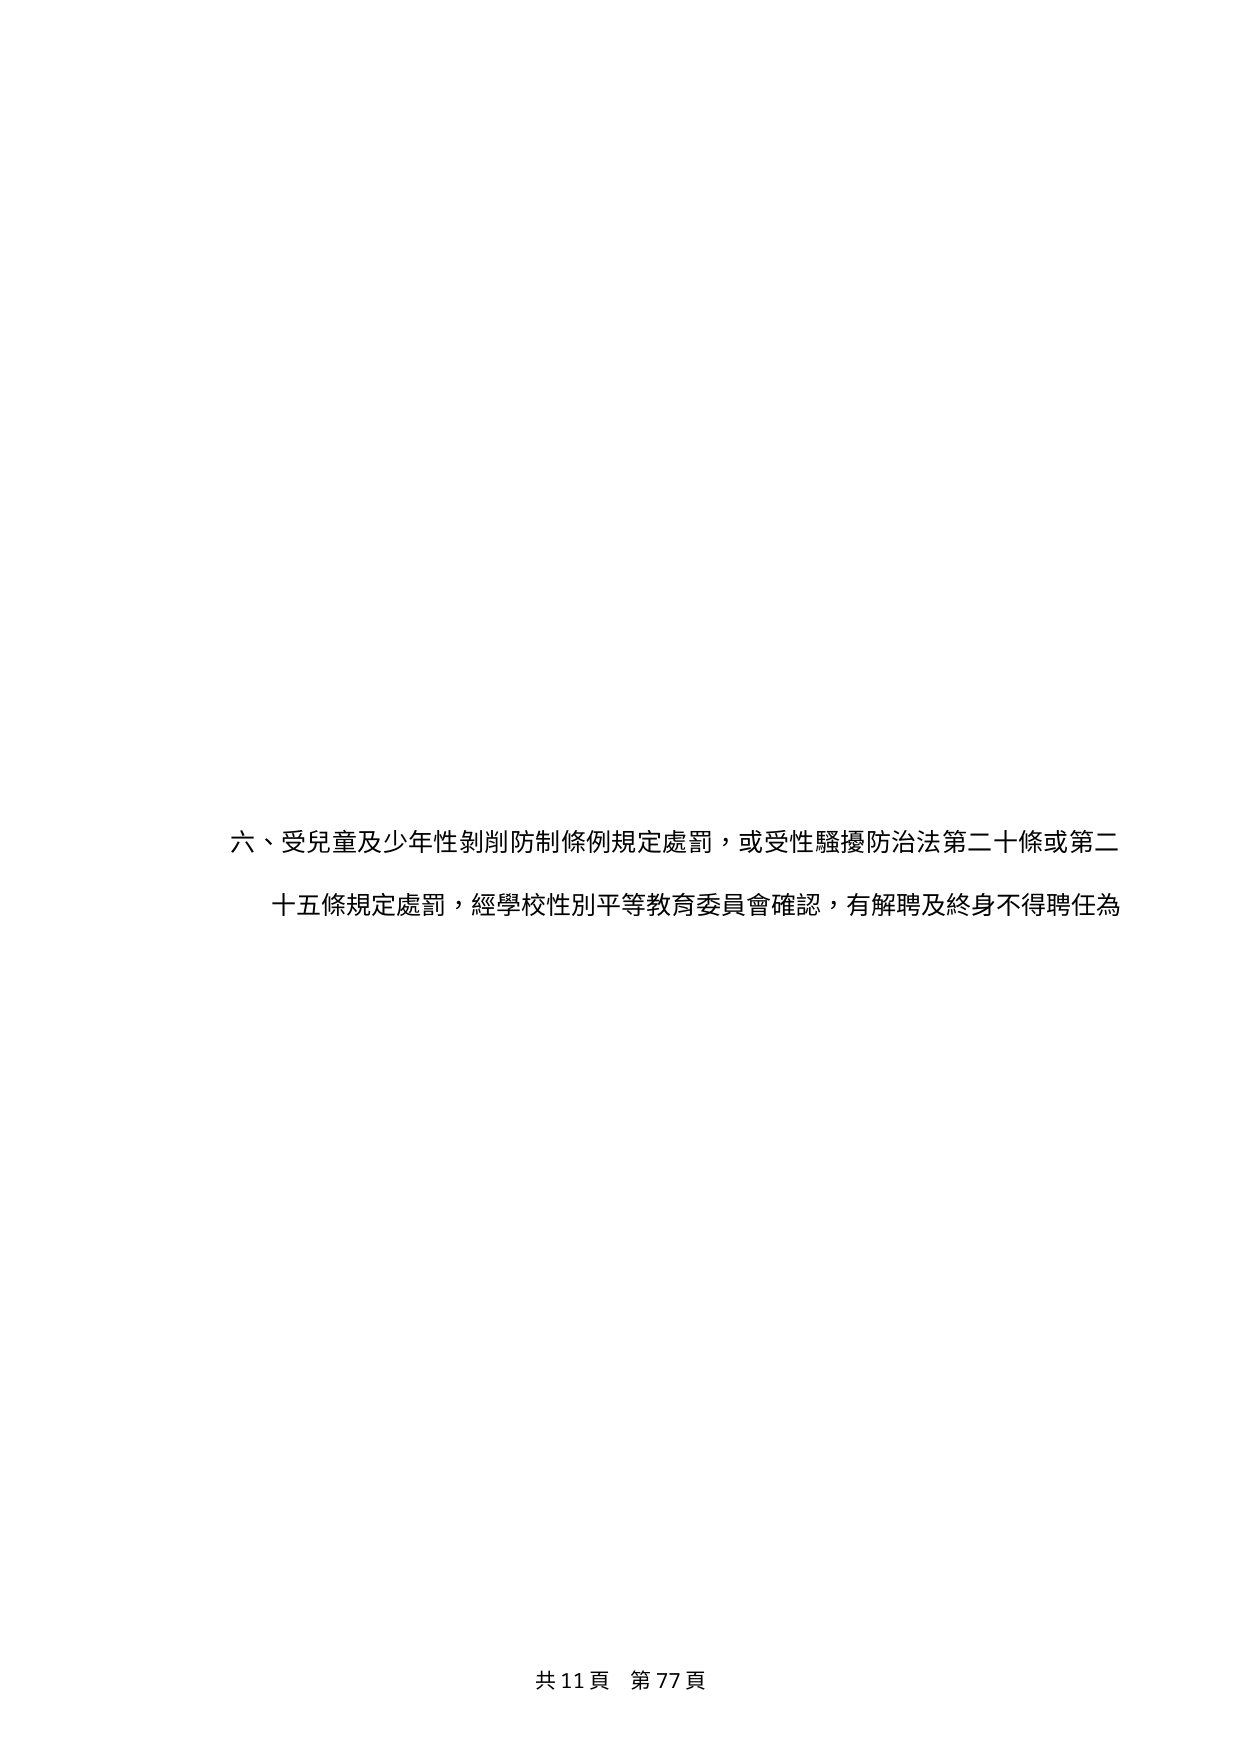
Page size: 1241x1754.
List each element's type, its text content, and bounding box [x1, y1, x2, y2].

text 六、受兒童及少年性剝削防制條例規定處罰，或受性騷擾防治法第二十條或第二十五條規定處罰，經學校性別平等教育委員會確認，有解聘及終身不得聘任為 [230, 799, 1122, 924]
